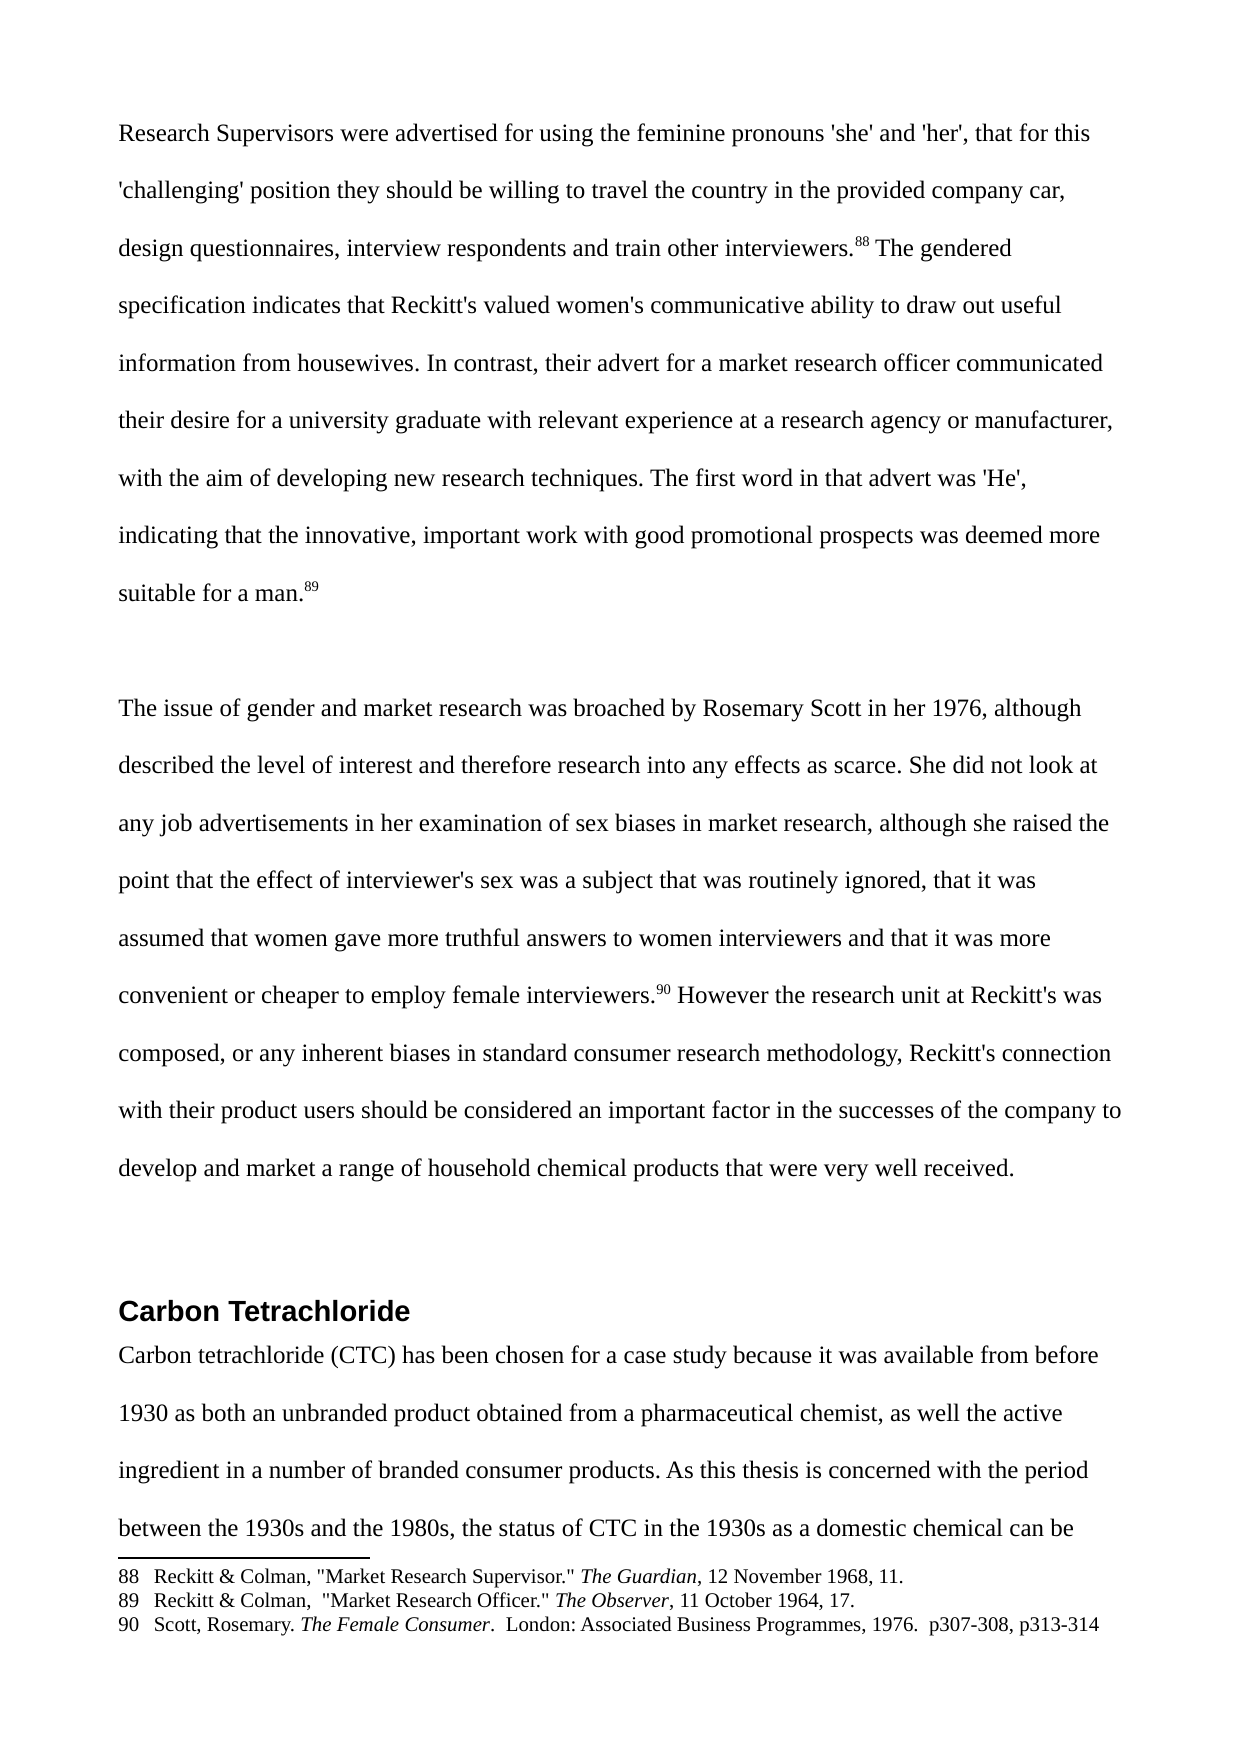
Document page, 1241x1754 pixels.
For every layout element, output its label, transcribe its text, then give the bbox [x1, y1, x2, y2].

text Reckitt & Colman, "Market Research Supervisor." The Guardian, 12 November 1968, 11. [118, 1564, 1122, 1588]
text Scott, Rosemary. The Female Consumer. London: Associated Business Programmes, 1976. p307-308, p313-314 [118, 1612, 1122, 1636]
text Reckitt & Colman, "Market Research Officer." The Observer, 11 October 1964, 17. [118, 1588, 1122, 1612]
text Research Supervisors were advertised for using the feminine pronouns 'she' and 'her', that for this 'challenging' position they should be willing to travel the country in the provided company car, design questionnaires, interview respondents and train other interviewers. The gendered specification indicates that Reckitt's valued women's communicative ability to draw out useful information from housewives. In contrast, their advert for a market research officer communicated their desire for a university graduate with relevant experience at a research agency or manufacturer, with the aim of developing new research techniques. The first word in that advert was 'He', indicating that the innovative, important work with good promotional prospects was deemed more suitable for a man. [118, 118, 1122, 607]
text The issue of gender and market research was broached by Rosemary Scott in her 1976, although described the level of interest and therefore research into any effects as scarce. She did not look at any job advertisements in her examination of sex biases in market research, although she raised the point that the effect of interviewer's sex was a subject that was routinely ignored, that it was assumed that women gave more truthful answers to women interviewers and that it was more convenient or cheaper to employ female interviewers. However the research unit at Reckitt's was composed, or any inherent biases in standard consumer research methodology, Reckitt's connection with their product users should be considered an important factor in the successes of the company to develop and market a range of household chemical products that were very well received. [118, 693, 1122, 1182]
subtitle Carbon Tetrachloride [118, 1294, 1122, 1328]
text Carbon tetrachloride (CTC) has been chosen for a case study because it was available from before 1930 as both an unbranded product obtained from a pharmaceutical chemist, as well the active ingredient in a number of branded consumer products. As this thesis is concerned with the period between the 1930s and the 1980s, the status of CTC in the 1930s as a domestic chemical can be [118, 1340, 1122, 1541]
